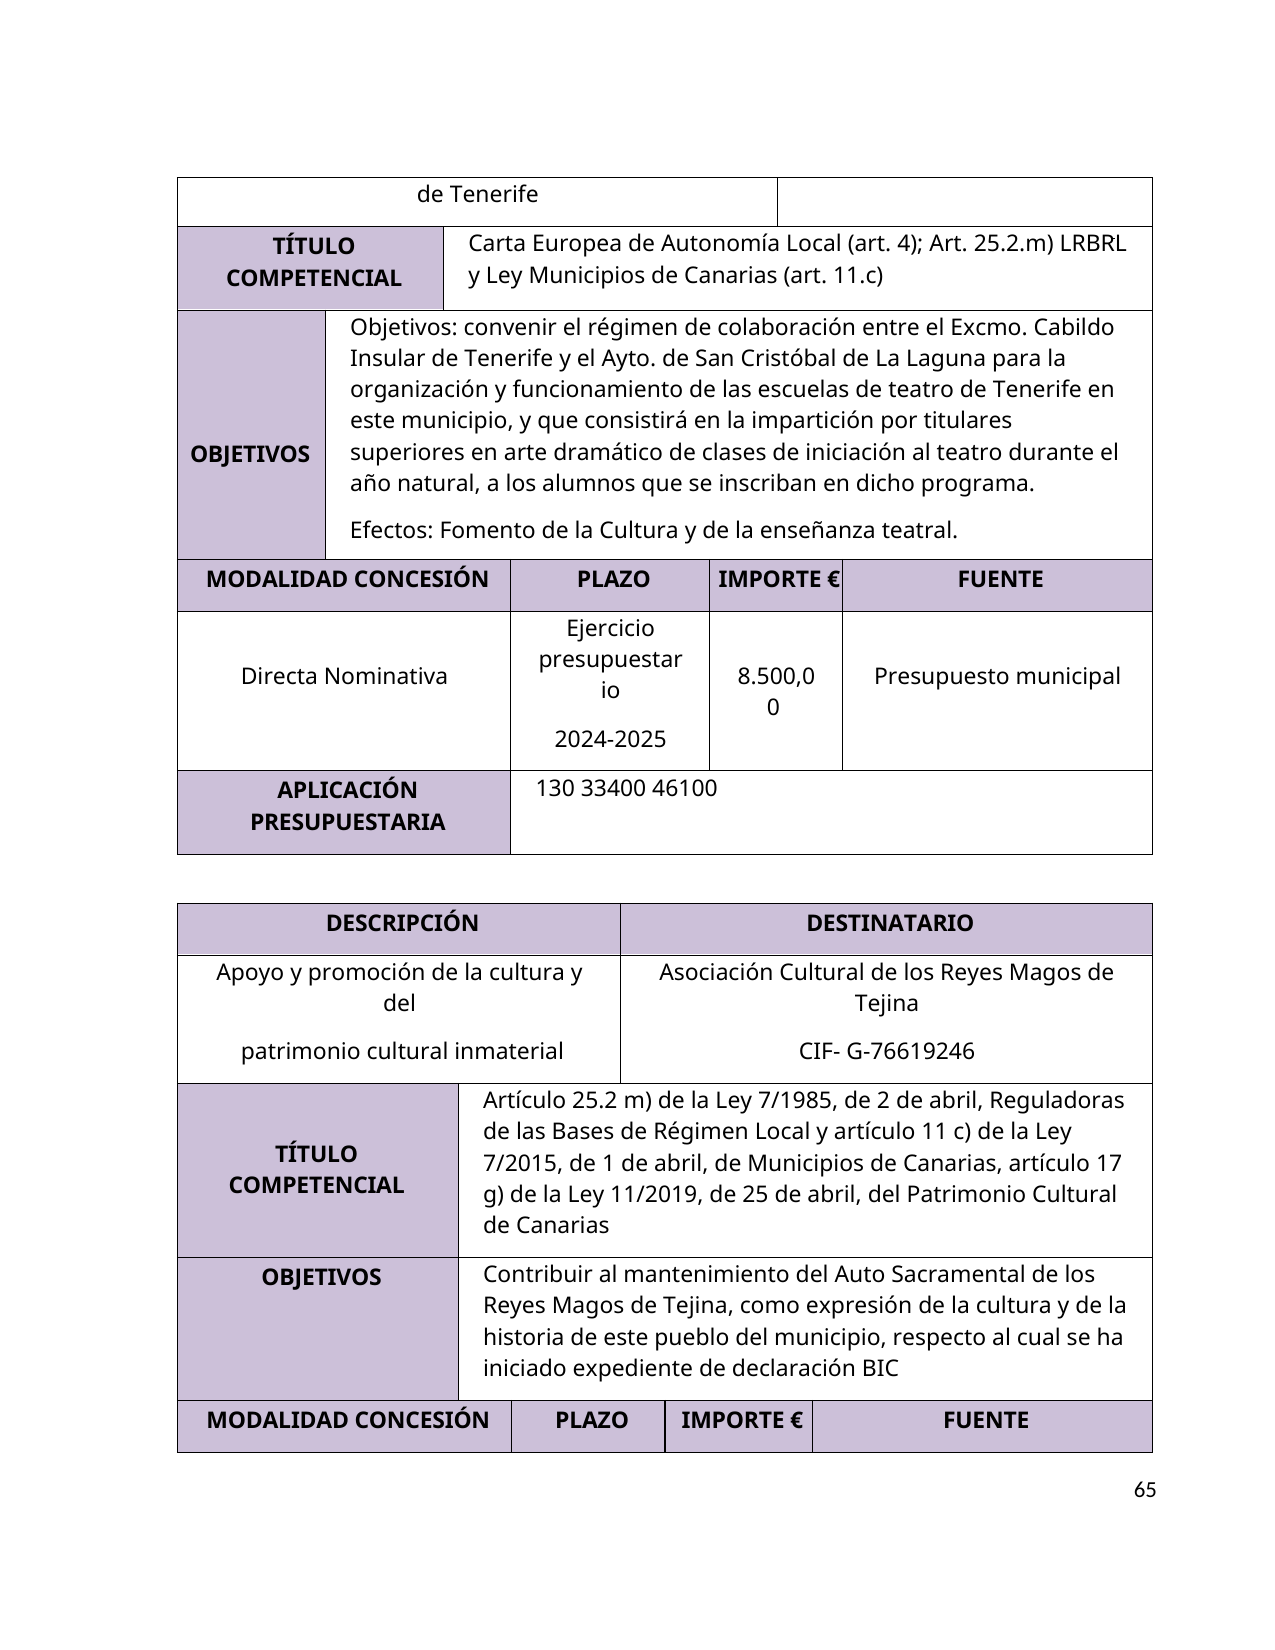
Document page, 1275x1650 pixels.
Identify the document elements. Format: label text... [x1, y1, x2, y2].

table_cell FUENTE [813, 1401, 1152, 1452]
table_cell MODALIDAD CONCESIÓN [178, 560, 510, 611]
table_cell IMPORTE € [666, 1401, 812, 1452]
table_cell Ejercicio presupuestario 2024-2025 [511, 612, 709, 770]
table_cell PLAZO [511, 560, 709, 611]
table_cell PLAZO [512, 1401, 664, 1452]
table_cell IMPORTE € [710, 560, 842, 611]
table_cell Directa Nominativa [178, 612, 510, 770]
table_cell de Tenerife [178, 178, 777, 226]
table_cell 8.500,00 [710, 612, 842, 770]
table_cell Artículo 25.2 m) de la Ley 7/1985, de 2 de abril, Reguladoras de las Bases de Régimen Local y artículo 11 c) de la Ley 7/2015, de 1 de abril, de Municipios de Canarias, artículo 17 g) de la Ley 11/2019, de 25 de abril, del Patrimonio Cultural de Canarias [459, 1084, 1152, 1257]
table_cell Apoyo y promoción de la cultura y del patrimonio cultural inmaterial [178, 956, 620, 1083]
table_cell Carta Europea de Autonomía Local (art. 4); Art. 25.2.m) LRBRL y Ley Municipios de Canarias (art. 11.c) [444, 227, 1152, 309]
table_cell OBJETIVOS [178, 1258, 458, 1400]
table_header DESTINATARIO [621, 904, 1152, 954]
table_cell Asociación Cultural de los Reyes Magos de Tejina CIF- G-76619246 [621, 956, 1152, 1083]
table_cell TÍTULO COMPETENCIAL [178, 1084, 458, 1257]
table_cell Objetivos: convenir el régimen de colaboración entre el Excmo. Cabildo Insular de Tenerife y el Ayto. de San Cristóbal de La Laguna para la organización y funcionamiento de las escuelas de teatro de Tenerife en este municipio, y que consistirá en la impartición por titulares superiores en arte dramático de clases de iniciación al teatro durante el año natural, a los alumnos que se inscriban en dicho programa. Efectos: Fomento de la Cultura y de la enseñanza teatral. [326, 311, 1152, 559]
table_cell OBJETIVOS [178, 311, 325, 559]
table_cell APLICACIÓN PRESUPUESTARIA [178, 771, 510, 854]
table_cell 130 33400 46100 [511, 771, 1152, 854]
table_cell FUENTE [843, 560, 1152, 611]
table_cell Contribuir al mantenimiento del Auto Sacramental de los Reyes Magos de Tejina, como expresión de la cultura y de la historia de este pueblo del municipio, respecto al cual se ha iniciado expediente de declaración BIC [459, 1258, 1152, 1400]
table_header DESCRIPCIÓN [178, 904, 620, 954]
table_cell TÍTULO COMPETENCIAL [178, 227, 443, 309]
table_cell Presupuesto municipal [843, 612, 1152, 770]
table_cell MODALIDAD CONCESIÓN [178, 1401, 511, 1452]
table_cell [778, 178, 1152, 226]
